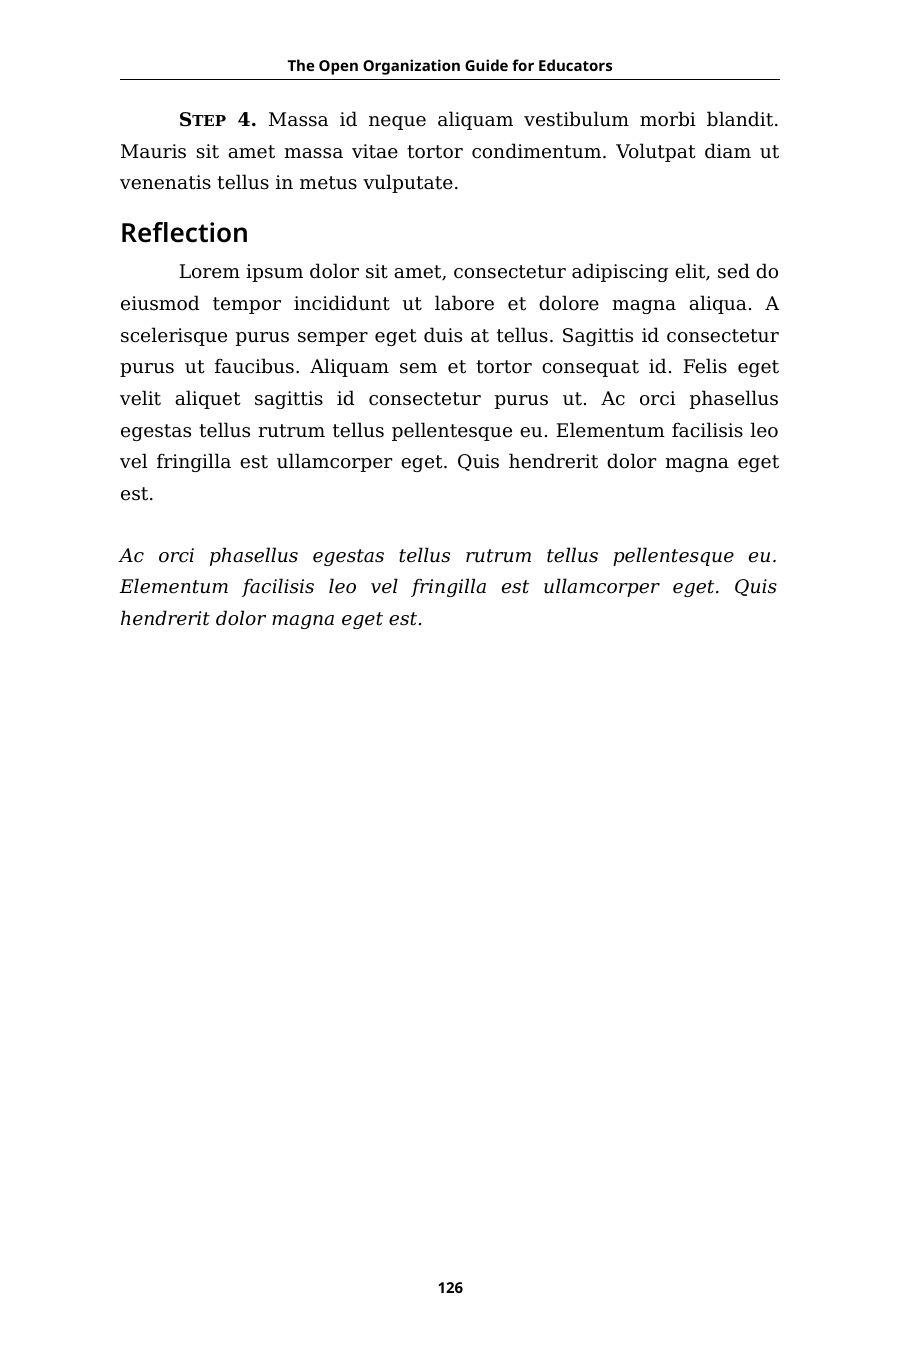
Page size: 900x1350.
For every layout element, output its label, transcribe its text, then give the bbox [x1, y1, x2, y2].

subtitle Reflection [120, 218, 780, 249]
text Ac orci phasellus egestas tellus rutrum tellus pellentesque eu. Elementum facilisis leo vel fringilla est ullamcorper eget. Quis hendrerit dolor magna eget est. [120, 545, 780, 630]
text Step 4. Massa id neque aliquam vestibulum morbi blandit. Mauris sit amet massa vitae tortor condimentum. Volutpat diam ut venenatis tellus in metus vulputate. [120, 109, 780, 194]
text Lorem ipsum dolor sit amet, consectetur adipiscing elit, sed do eiusmod tempor incididunt ut labore et dolore magna aliqua. A scelerisque purus semper eget duis at tellus. Sagittis id consectetur purus ut faucibus. Aliquam sem et tortor consequat id. Felis eget velit aliquet sagittis id consectetur purus ut. Ac orci phasellus egestas tellus rutrum tellus pellentesque eu. Elementum facilisis leo vel fringilla est ullamcorper eget. Quis hendrerit dolor magna eget est. [120, 261, 780, 505]
